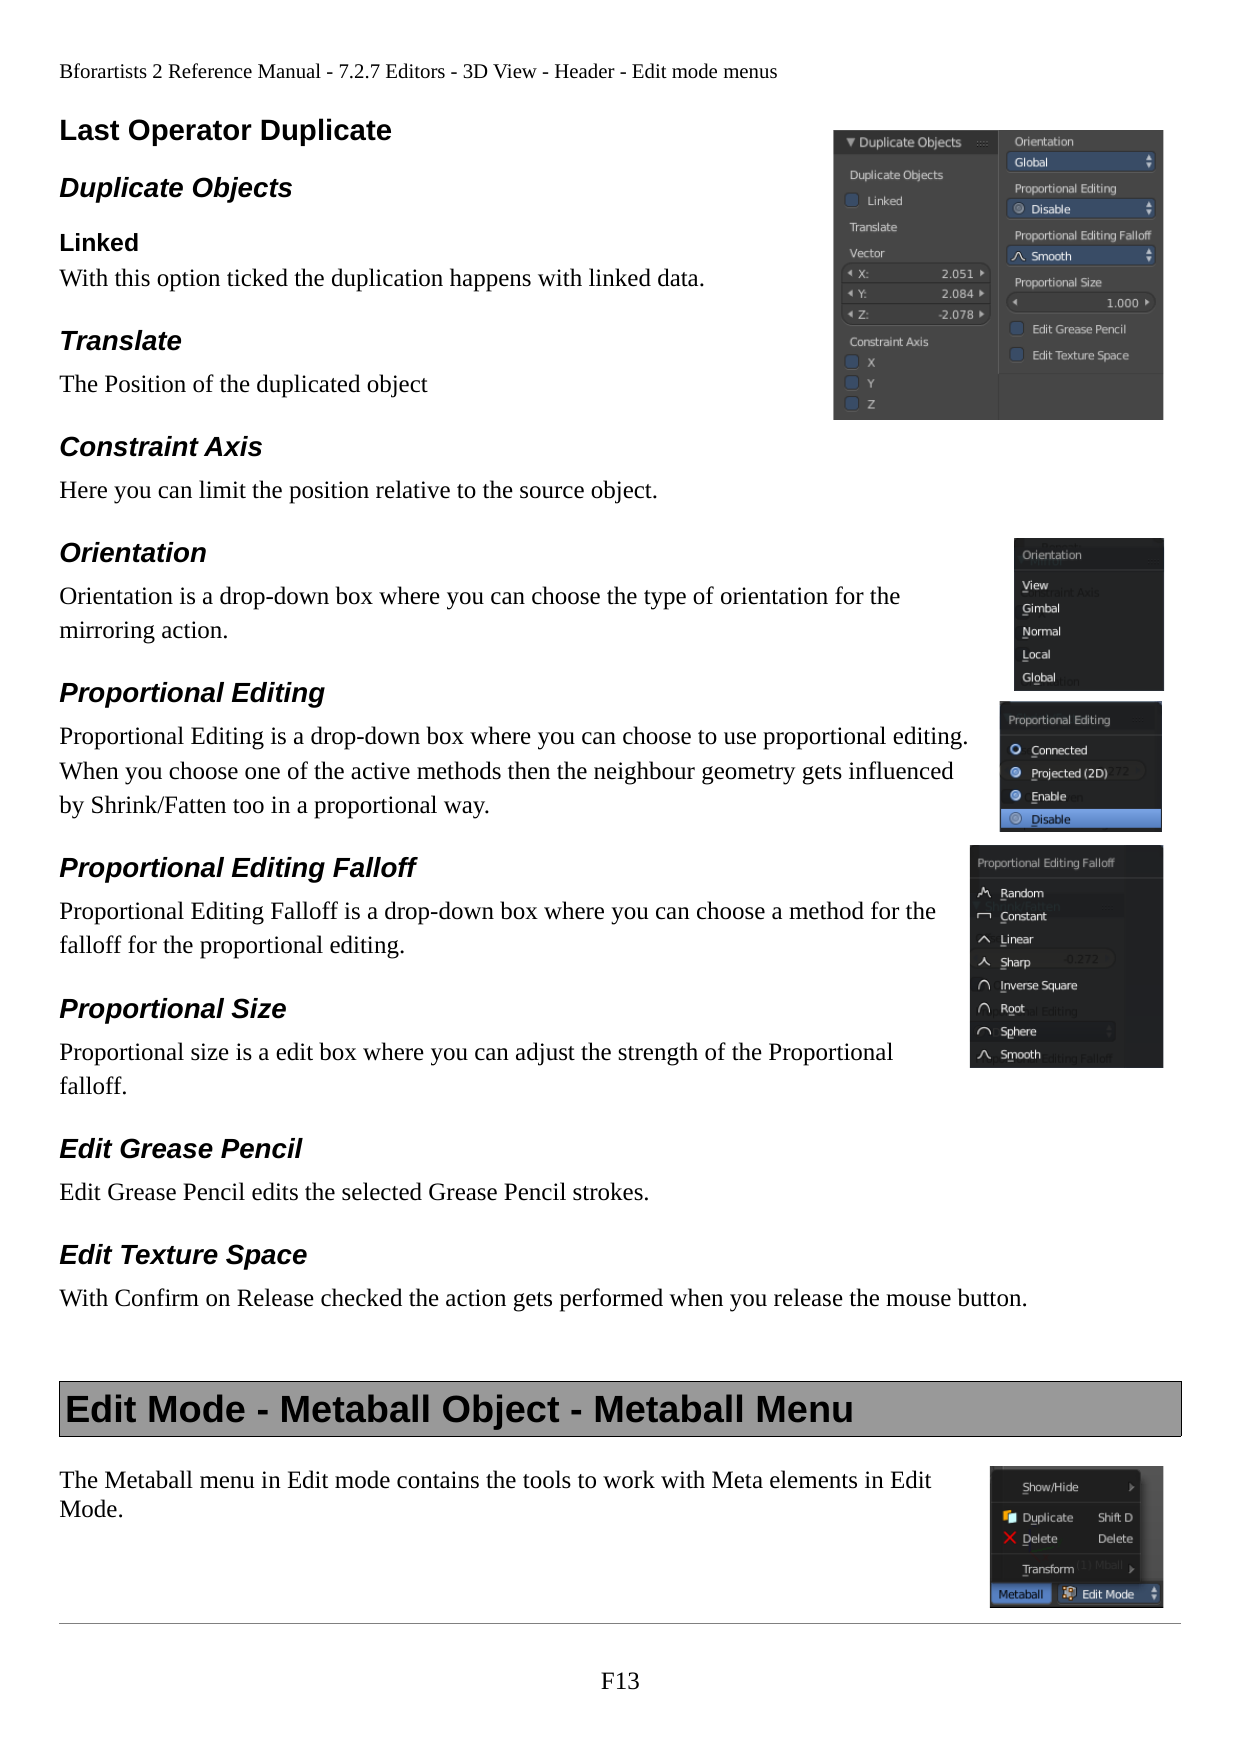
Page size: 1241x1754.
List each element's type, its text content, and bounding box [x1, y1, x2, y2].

text Proportional size is a edit box where you can adjust the strength of the Proportional falloff. [59, 1037, 1181, 1100]
table_header Edit Mode - Metaball Object - Metaball Menu [60, 1382, 1181, 1436]
subtitle Proportional Size [59, 992, 969, 1024]
picture [833, 130, 1164, 420]
picture [989, 1466, 1164, 1608]
subtitle [1164, 992, 1181, 1024]
picture [969, 845, 1164, 1068]
picture [1014, 538, 1165, 691]
subtitle Duplicate Objects [59, 171, 833, 203]
subtitle Constraint Axis [59, 431, 1181, 462]
text With this option ticked the duplication happens with linked data. [59, 263, 833, 292]
subtitle Translate [59, 324, 833, 356]
subtitle Proportional Editing Falloff [59, 852, 969, 884]
text Here you can limit the position relative to the source object. [59, 475, 1181, 504]
text Orientation is a drop-down box where you can choose the type of orientation for the mirroring action. [59, 581, 1014, 644]
text Edit Grease Pencil edits the selected Grease Pencil strokes. [59, 1177, 1181, 1206]
subtitle [1164, 171, 1181, 203]
text The Metaball menu in Edit mode contains the tools to work with Meta elements in Edit Mode. [59, 1465, 1181, 1523]
text Proportional Editing is a drop-down box where you can choose to use proportional editing. When you choose one of the active methods then the neighbour geometry gets influenced by Shrink/Fatten too in a proportional way. [59, 721, 999, 819]
subtitle [1164, 324, 1181, 356]
text With Confirm on Release checked the action gets performed when you release the mouse button. [59, 1283, 1181, 1312]
subtitle Edit Grease Pencil [59, 1133, 1181, 1164]
subtitle [1164, 228, 1181, 257]
subtitle Linked [59, 228, 833, 257]
text Proportional Editing Falloff is a drop-down box where you can choose a method for the falloff for the proportional editing. [59, 896, 969, 959]
subtitle Proportional Editing [59, 677, 1181, 709]
subtitle Edit Texture Space [59, 1238, 1181, 1270]
subtitle Orientation [59, 536, 1181, 568]
subtitle Last Operator Duplicate [59, 113, 1181, 146]
picture [999, 701, 1162, 832]
text The Position of the duplicated object [59, 369, 833, 398]
